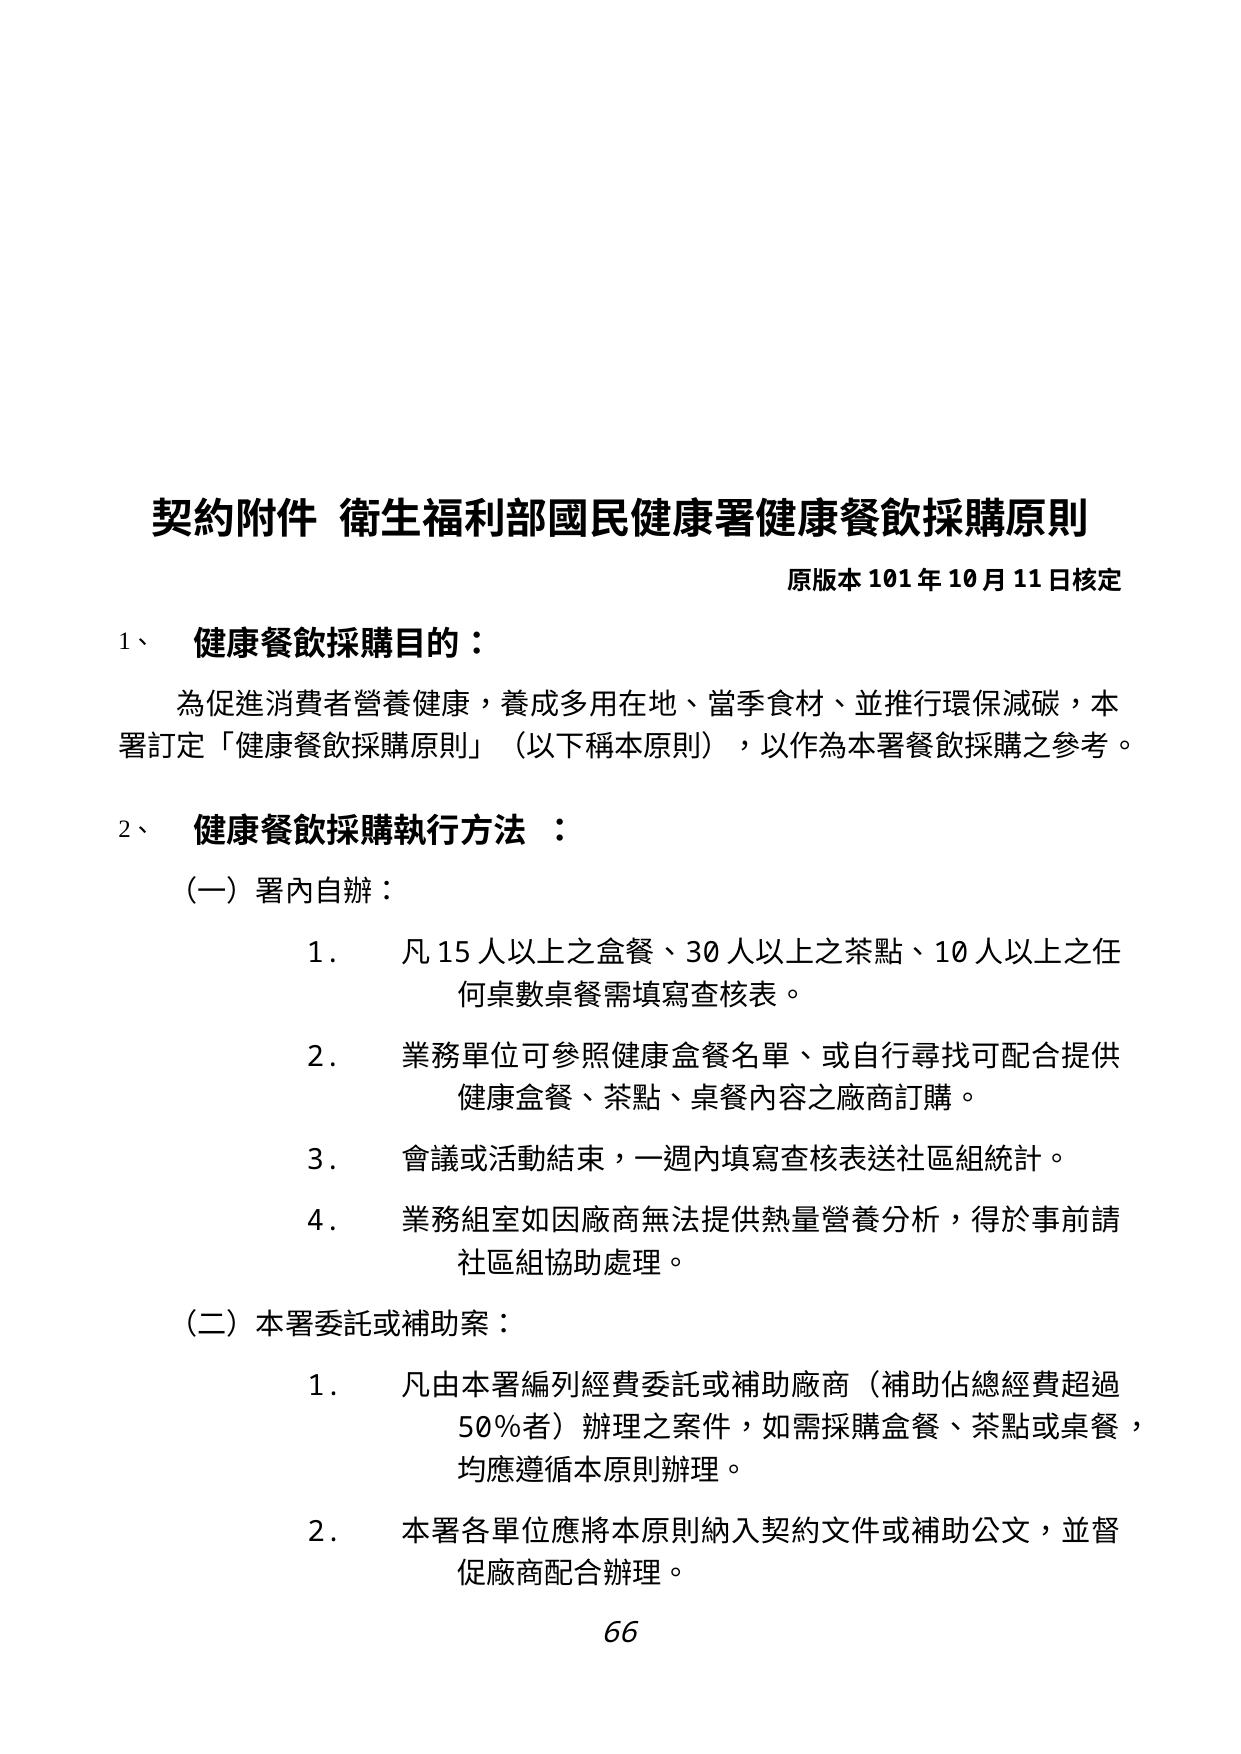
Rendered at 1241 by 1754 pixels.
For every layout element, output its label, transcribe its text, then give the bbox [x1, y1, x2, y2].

text （一）署內自辦： [118, 868, 1122, 910]
text （二）本署委託或補助案： [118, 1300, 1122, 1343]
list 業務單位可參照健康盒餐名單、或自行尋找可配合提供健康盒餐、茶點、桌餐內容之廠商訂購。 [306, 1032, 1122, 1117]
list 凡由本署編列經費委託或補助廠商（補助佔總經費超過50％者）辦理之案件，如需採購盒餐、茶點或桌餐，均應遵循本原則辦理。 [307, 1361, 1122, 1488]
text 契約附件 衛生福利部國民健康署健康餐飲採購原則 [118, 474, 1122, 537]
text 原版本101年10月11日核定 [118, 537, 1122, 599]
list 業務組室如因廠商無法提供熱量營養分析，得於事前請社區組協助處理。 [306, 1197, 1122, 1282]
text 為促進消費者營養健康，養成多用在地、當季食材、並推行環保減碳，本署訂定「健康餐飲採購原則」（以下稱本原則），以作為本署餐飲採購之參考。 [118, 680, 1122, 765]
list 會議或活動結束，一週內填寫查核表送社區組統計。 [306, 1136, 1122, 1178]
list 本署各單位應將本原則納入契約文件或補助公文，並督促廠商配合辦理。 [307, 1507, 1122, 1592]
list 健康餐飲採購目的： [118, 599, 1122, 662]
list 健康餐飲採購執行方法 ： [118, 787, 1122, 849]
list 凡15人以上之盒餐、30人以上之茶點、10人以上之任何桌數桌餐需填寫查核表。 [306, 929, 1122, 1013]
